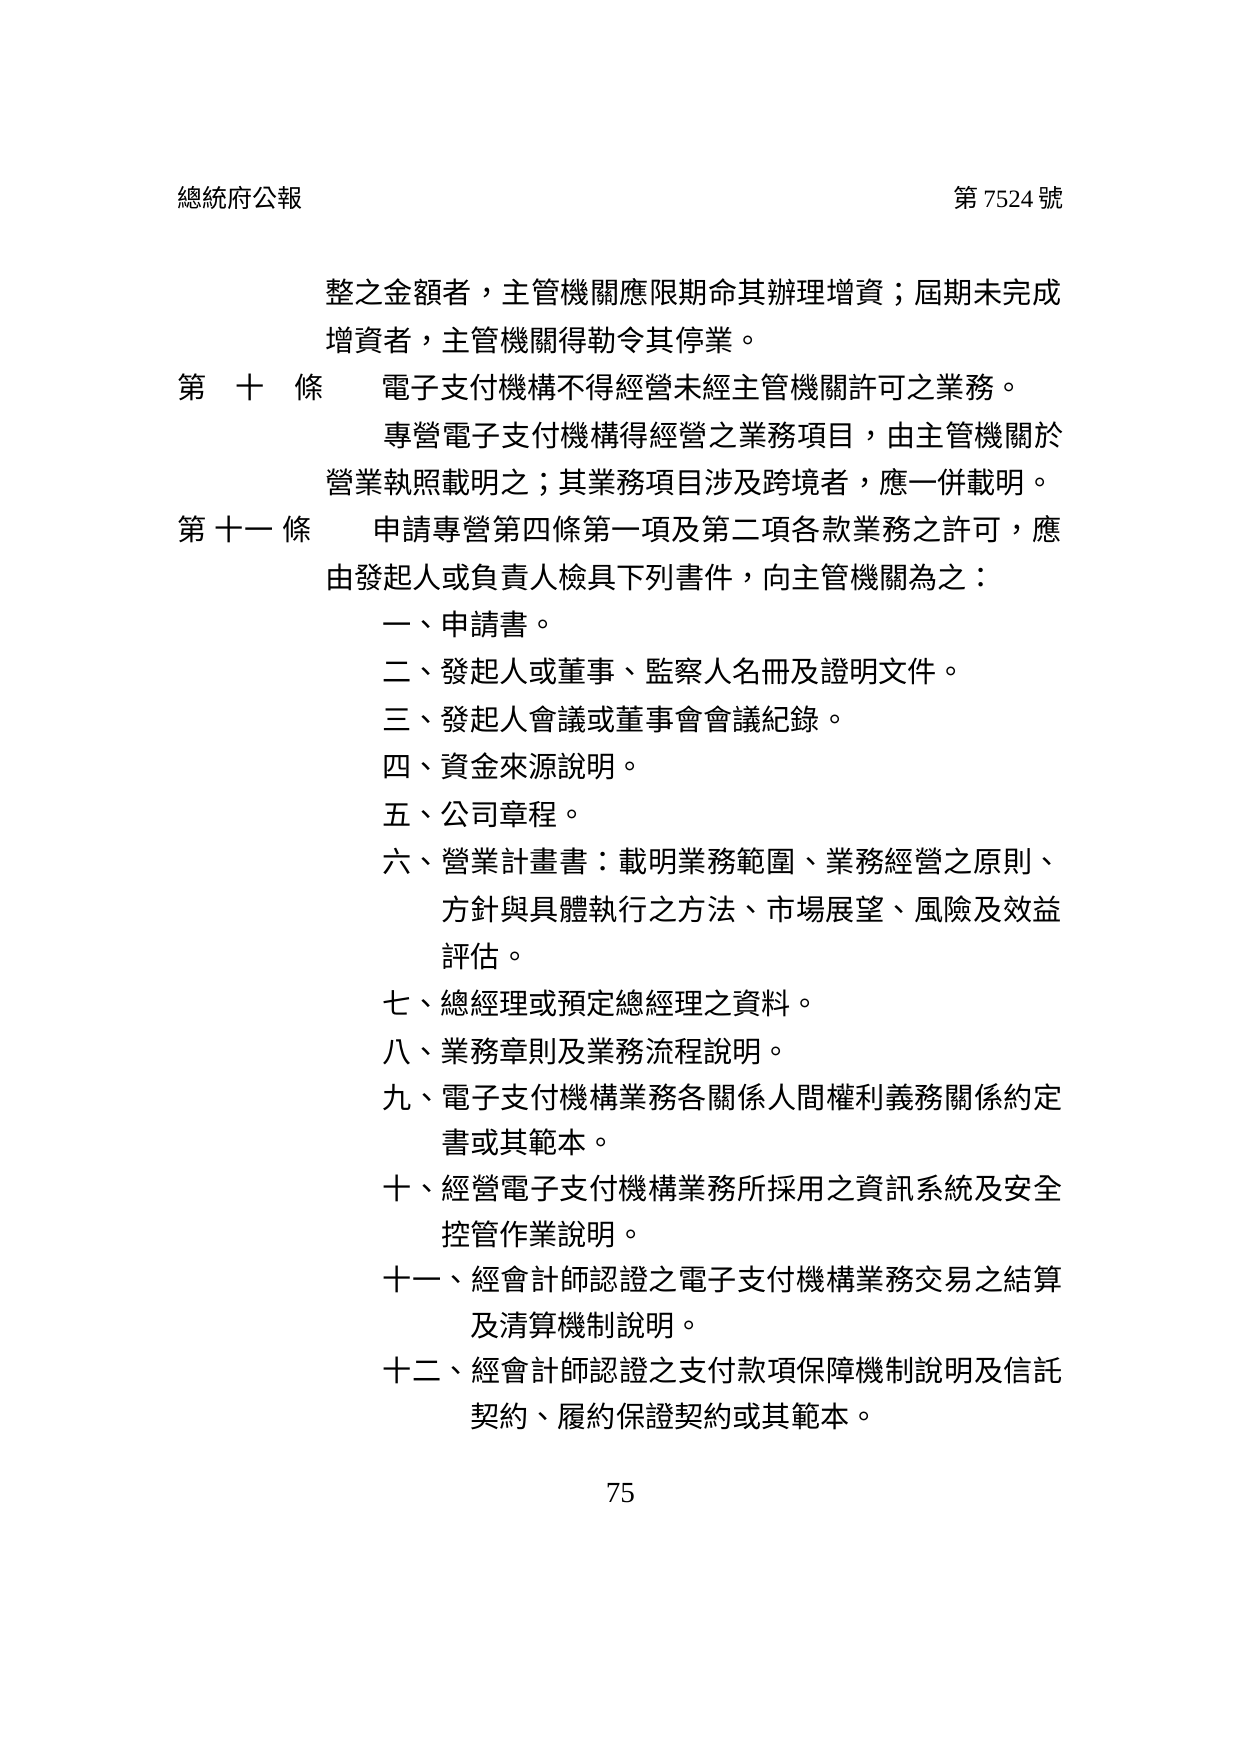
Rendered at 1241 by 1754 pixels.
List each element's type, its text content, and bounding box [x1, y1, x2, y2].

text 一、申請書。 [382, 598, 1063, 645]
text 九、電子支付機構業務各關係人間權利義務關係約定書或其範本。 [382, 1072, 1063, 1163]
text 十、經營電子支付機構業務所採用之資訊系統及安全控管作業說明。 [382, 1163, 1063, 1254]
text 五、公司章程。 [382, 787, 1063, 834]
text 七、總經理或預定總經理之資料。 [382, 977, 1063, 1024]
text 第 十一 條 申請專營第四條第一項及第二項各款業務之許可，應由發起人或負責人檢具下列書件，向主管機關為之： [177, 503, 1063, 598]
text 專營電子支付機構得經營之業務項目，由主管機關於營業執照載明之；其業務項目涉及跨境者，應一併載明。 [325, 408, 1063, 503]
text 八、業務章則及業務流程說明。 [382, 1024, 1063, 1072]
text 整之金額者，主管機關應限期命其辦理增資；屆期未完成增資者，主管機關得勒令其停業。 [325, 266, 1063, 361]
text 二、發起人或董事、監察人名冊及證明文件。 [382, 645, 1063, 692]
text 第 十 條 電子支付機構不得經營未經主管機關許可之業務。 [177, 361, 1063, 408]
text 十二、經會計師認證之支付款項保障機制說明及信託契約、履約保證契約或其範本。 [382, 1345, 1063, 1437]
text 十一、經會計師認證之電子支付機構業務交易之結算及清算機制說明。 [382, 1254, 1063, 1345]
text 六、 營業計畫書：載明業務範圍、業務經營之原則、方針與具體執行之方法、市場展望、風險及效益評估。 [382, 834, 1063, 977]
text 四、資金來源說明。 [382, 740, 1063, 787]
text 三、發起人會議或董事會會議紀錄。 [382, 692, 1063, 740]
